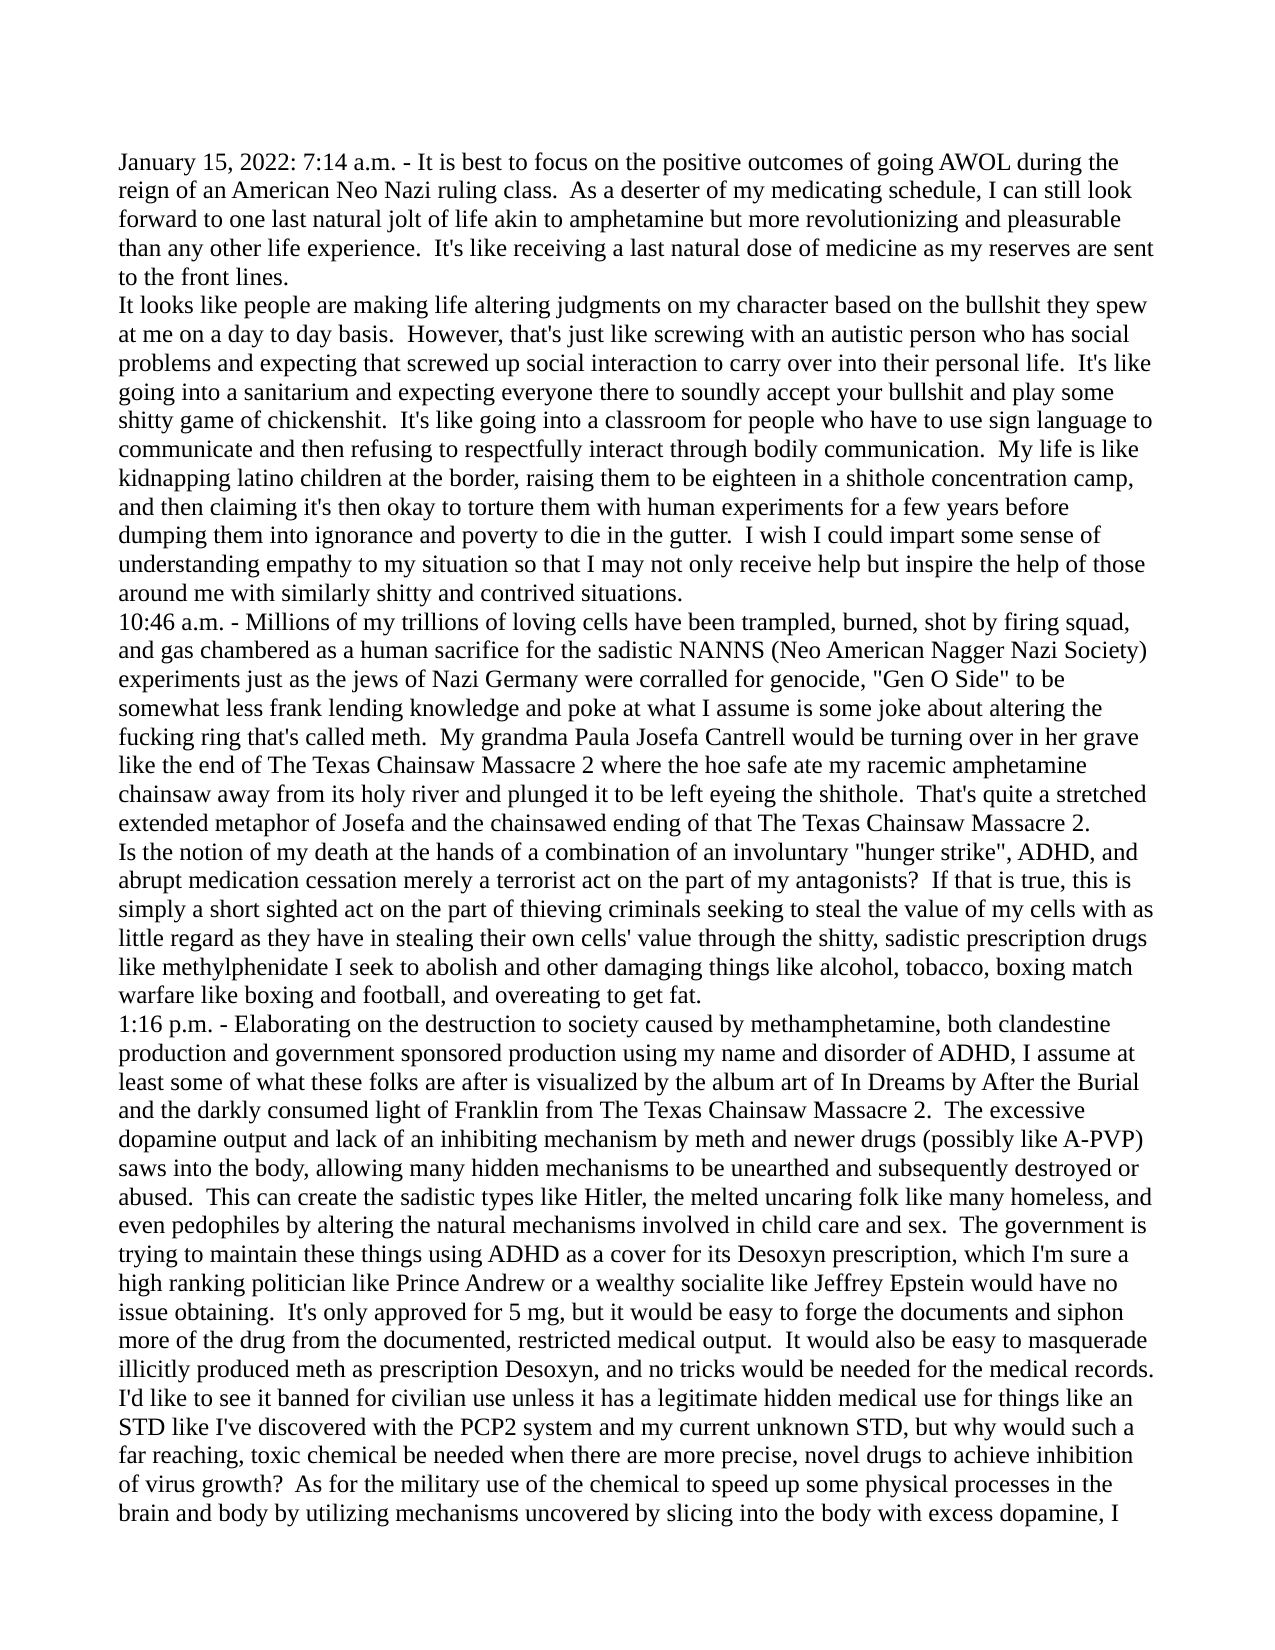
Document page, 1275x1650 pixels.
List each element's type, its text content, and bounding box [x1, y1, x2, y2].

text I'd like to see it banned for civilian use unless it has a legitimate hidden medical use for things like an STD like I've discovered with the PCP2 system and my current unknown STD, but why would such a far reaching, toxic chemical be needed when there are more precise, novel drugs to achieve inhibition of virus growth? As for the military use of the chemical to speed up some physical processes in the brain and body by utilizing mechanisms uncovered by slicing into the body with excess dopamine, I [118, 1383, 1157, 1527]
text January 15, 2022: 7:14 a.m. - It is best to focus on the positive outcomes of going AWOL during the reign of an American Neo Nazi ruling class. As a deserter of my medicating schedule, I can still look forward to one last natural jolt of life akin to amphetamine but more revolutionizing and pleasurable than any other life experience. It's like receiving a last natural dose of medicine as my reserves are sent to the front lines. [118, 147, 1157, 291]
text It looks like people are making life altering judgments on my character based on the bullshit they spew at me on a day to day basis. However, that's just like screwing with an autistic person who has social problems and expecting that screwed up social interaction to carry over into their personal life. It's like going into a sanitarium and expecting everyone there to soundly accept your bullshit and play some shitty game of chickenshit. It's like going into a classroom for people who have to use sign language to communicate and then refusing to respectfully interact through bodily communication. My life is like kidnapping latino children at the border, raising them to be eighteen in a shithole concentration camp, and then claiming it's then okay to torture them with human experiments for a few years before dumping them into ignorance and poverty to die in the gutter. I wish I could impart some sense of understanding empathy to my situation so that I may not only receive help but inspire the help of those around me with similarly shitty and contrived situations. [118, 291, 1157, 607]
text 1:16 p.m. - Elaborating on the destruction to society caused by methamphetamine, both clandestine production and government sponsored production using my name and disorder of ADHD, I assume at least some of what these folks are after is visualized by the album art of In Dreams by After the Burial and the darkly consumed light of Franklin from The Texas Chainsaw Massacre 2. The excessive dopamine output and lack of an inhibiting mechanism by meth and newer drugs (possibly like A-PVP) saws into the body, allowing many hidden mechanisms to be unearthed and subsequently destroyed or abused. This can create the sadistic types like Hitler, the melted uncaring folk like many homeless, and even pedophiles by altering the natural mechanisms involved in child care and sex. The government is trying to maintain these things using ADHD as a cover for its Desoxyn prescription, which I'm sure a high ranking politician like Prince Andrew or a wealthy socialite like Jeffrey Epstein would have no issue obtaining. It's only approved for 5 mg, but it would be easy to forge the documents and siphon more of the drug from the documented, restricted medical output. It would also be easy to masquerade illicitly produced meth as prescription Desoxyn, and no tricks would be needed for the medical records. [118, 1009, 1157, 1383]
text Is the notion of my death at the hands of a combination of an involuntary "hunger strike", ADHD, and abrupt medication cessation merely a terrorist act on the part of my antagonists? If that is true, this is simply a short sighted act on the part of thieving criminals seeking to steal the value of my cells with as little regard as they have in stealing their own cells' value through the shitty, sadistic prescription drugs like methylphenidate I seek to abolish and other damaging things like alcohol, tobacco, boxing match warfare like boxing and football, and overeating to get fat. [118, 837, 1157, 1009]
text 10:46 a.m. - Millions of my trillions of loving cells have been trampled, burned, shot by firing squad, and gas chambered as a human sacrifice for the sadistic NANNS (Neo American Nagger Nazi Society) experiments just as the jews of Nazi Germany were corralled for genocide, "Gen O Side" to be somewhat less frank lending knowledge and poke at what I assume is some joke about altering the fucking ring that's called meth. My grandma Paula Josefa Cantrell would be turning over in her grave like the end of The Texas Chainsaw Massacre 2 where the hoe safe ate my racemic amphetamine chainsaw away from its holy river and plunged it to be left eyeing the shithole. That's quite a stretched extended metaphor of Josefa and the chainsawed ending of that The Texas Chainsaw Massacre 2. [118, 607, 1157, 837]
